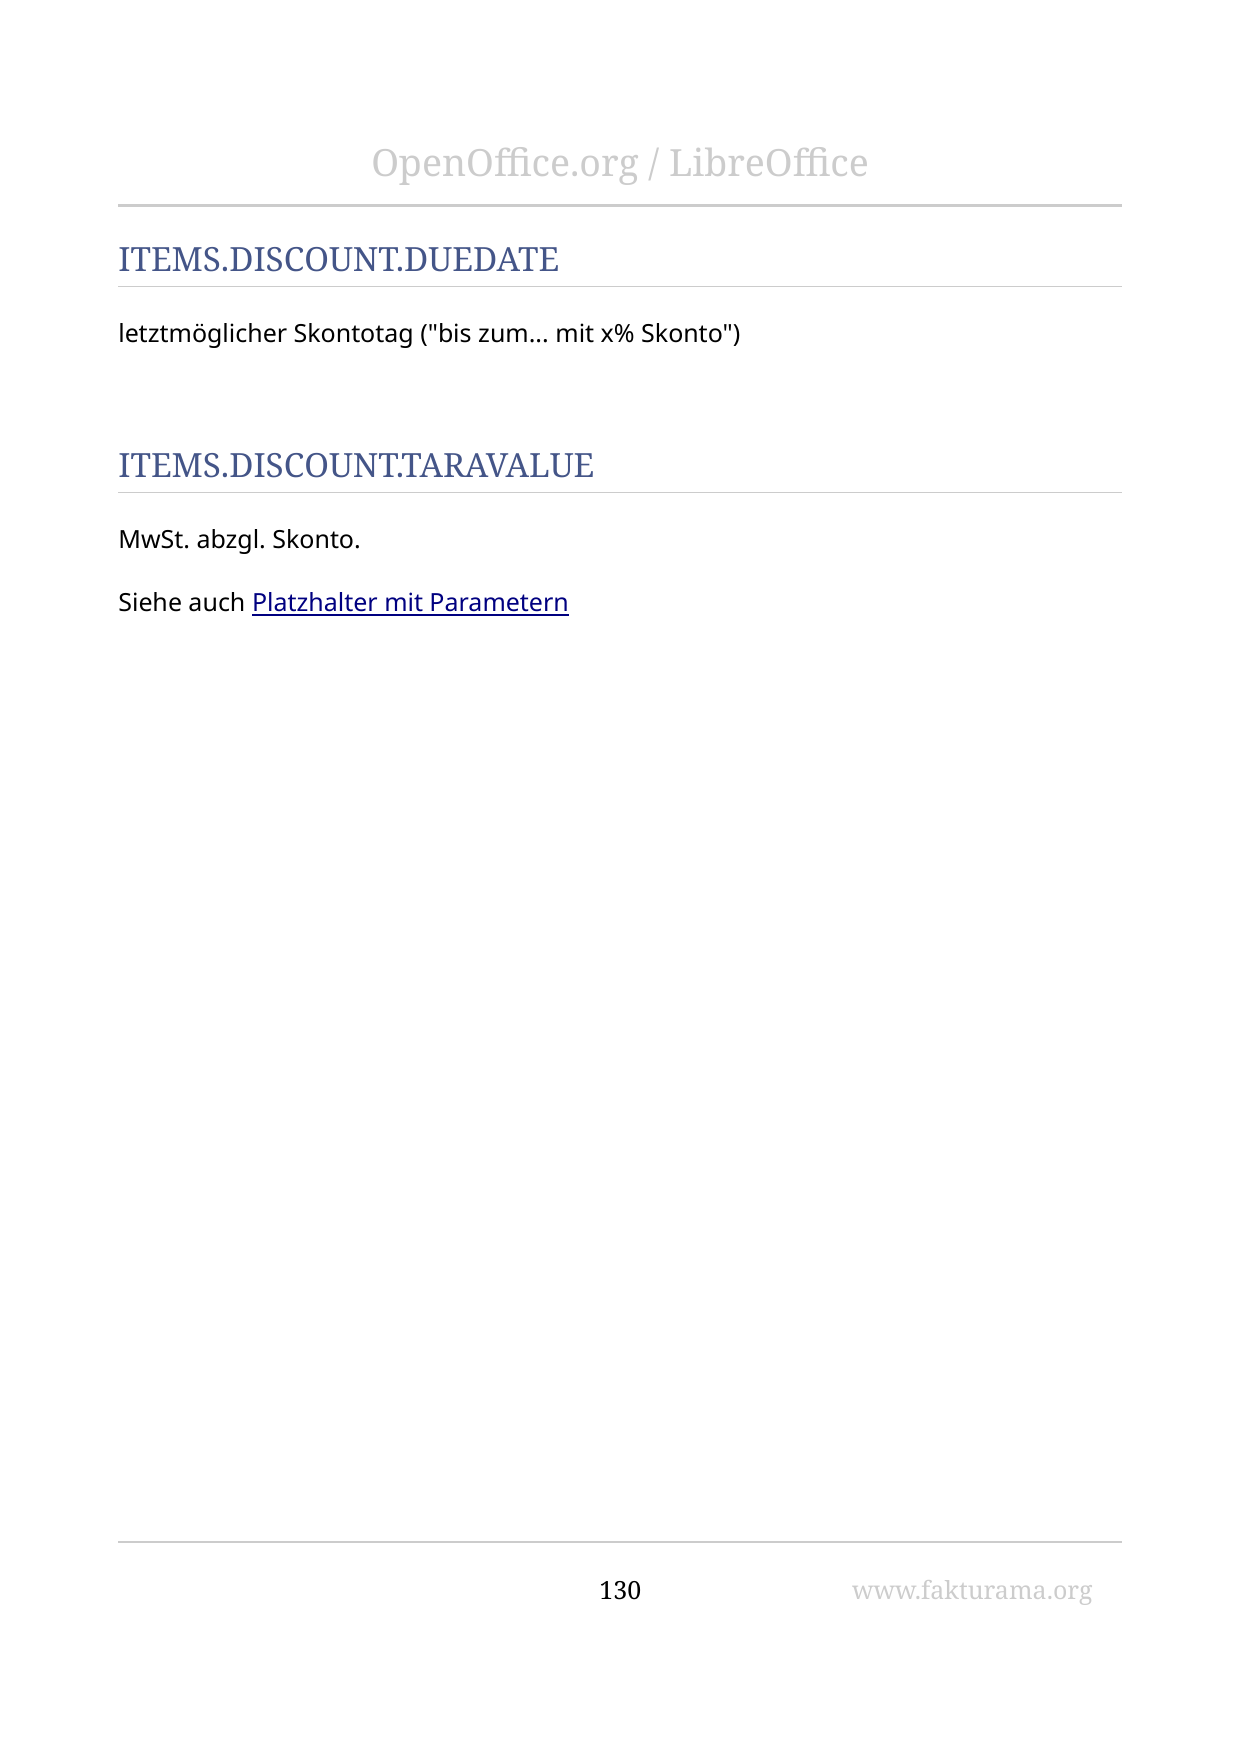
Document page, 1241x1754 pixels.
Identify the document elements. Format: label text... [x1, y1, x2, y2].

subtitle ITEMS.DISCOUNT.DUEDATE [118, 236, 1122, 286]
text Siehe auch Platzhalter mit Parametern [118, 585, 1122, 619]
text letztmöglicher Skontotag ("bis zum... mit x% Skonto") [118, 316, 1122, 350]
text MwSt. abzgl. Skonto. [118, 522, 1122, 556]
subtitle ITEMS.DISCOUNT.TARAVALUE [118, 442, 1122, 492]
